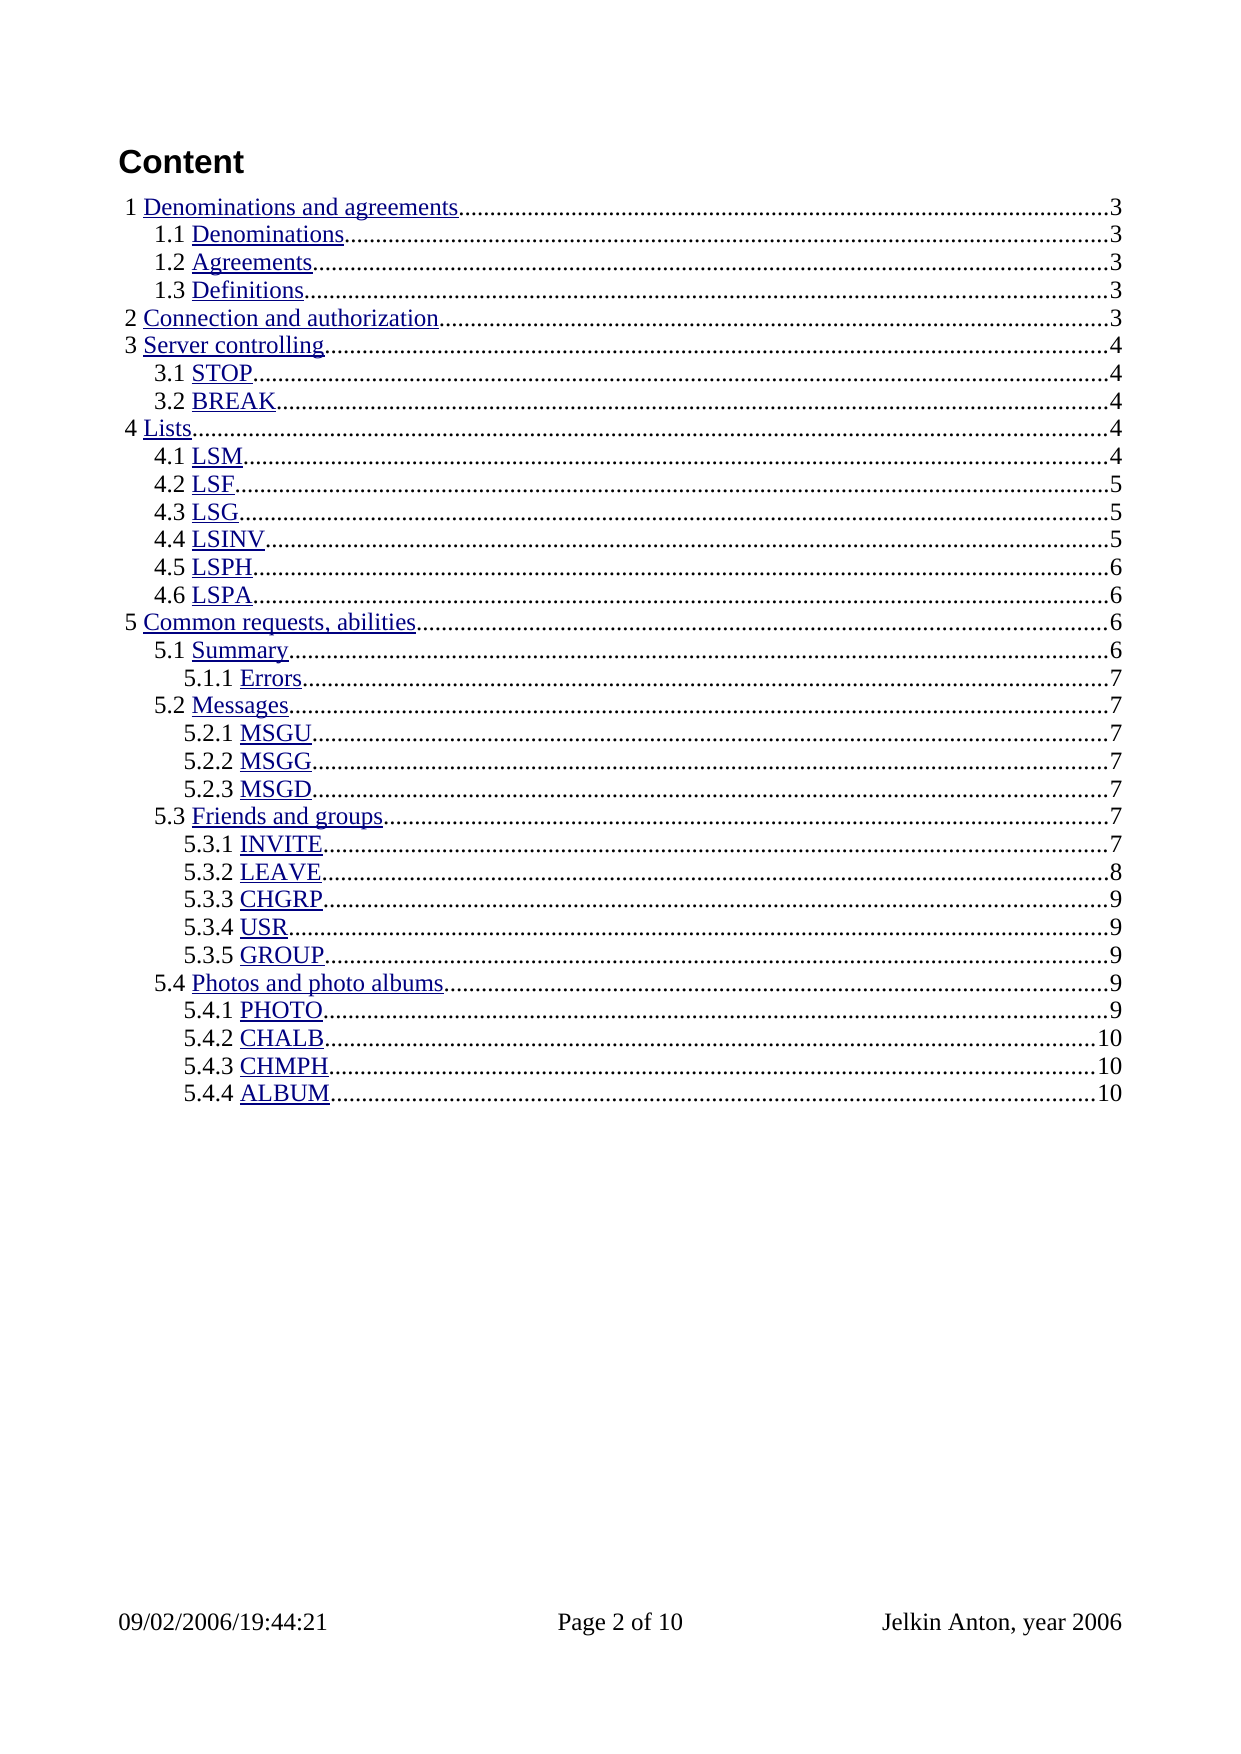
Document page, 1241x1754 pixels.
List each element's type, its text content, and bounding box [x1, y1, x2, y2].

text 3 Server controlling 4 [118, 331, 1122, 359]
text 2 Connection and authorization 3 [118, 304, 1122, 331]
text 1.1 Denominations 3 [148, 221, 1122, 248]
text 5.4.1 PHOTO 9 [177, 996, 1122, 1024]
text 5.2 Messages 7 [148, 692, 1122, 719]
text 4.2 LSF 5 [148, 470, 1122, 498]
text 4.3 LSG 5 [148, 498, 1122, 525]
text 1 Denominations and agreements 3 [118, 193, 1122, 221]
text 5.3.1 INVITE 7 [177, 830, 1122, 858]
text 4.1 LSM 4 [148, 442, 1122, 470]
text 5.4.4 ALBUM 10 [177, 1079, 1122, 1107]
text 4 Lists 4 [118, 414, 1122, 442]
text 5 Common requests, abilities 6 [118, 608, 1122, 636]
text 3.1 STOP 4 [148, 359, 1122, 387]
text 5.2.2 MSGG 7 [177, 747, 1122, 775]
text 5.3 Friends and groups 7 [148, 802, 1122, 830]
text 5.1 Summary 6 [148, 636, 1122, 664]
text 5.4 Photos and photo albums 9 [148, 969, 1122, 996]
text 5.3.2 LEAVE 8 [177, 858, 1122, 886]
text 1.3 Definitions 3 [148, 276, 1122, 304]
text 4.4 LSINV 5 [148, 525, 1122, 553]
text 5.1.1 Errors 7 [177, 664, 1122, 692]
text 3.2 BREAK 4 [148, 387, 1122, 414]
text 5.2.3 MSGD 7 [177, 775, 1122, 802]
text 1.2 Agreements 3 [148, 248, 1122, 276]
text 5.4.2 CHALB 10 [177, 1024, 1122, 1052]
text 5.4.3 CHMPH 10 [177, 1052, 1122, 1079]
text 4.5 LSPH 6 [148, 553, 1122, 581]
text 5.3.4 USR 9 [177, 913, 1122, 941]
text 5.3.3 CHGRP 9 [177, 886, 1122, 913]
text 4.6 LSPA 6 [148, 581, 1122, 608]
subtitle Content [118, 143, 1122, 180]
text 5.3.5 GROUP 9 [177, 941, 1122, 969]
text 5.2.1 MSGU 7 [177, 719, 1122, 747]
